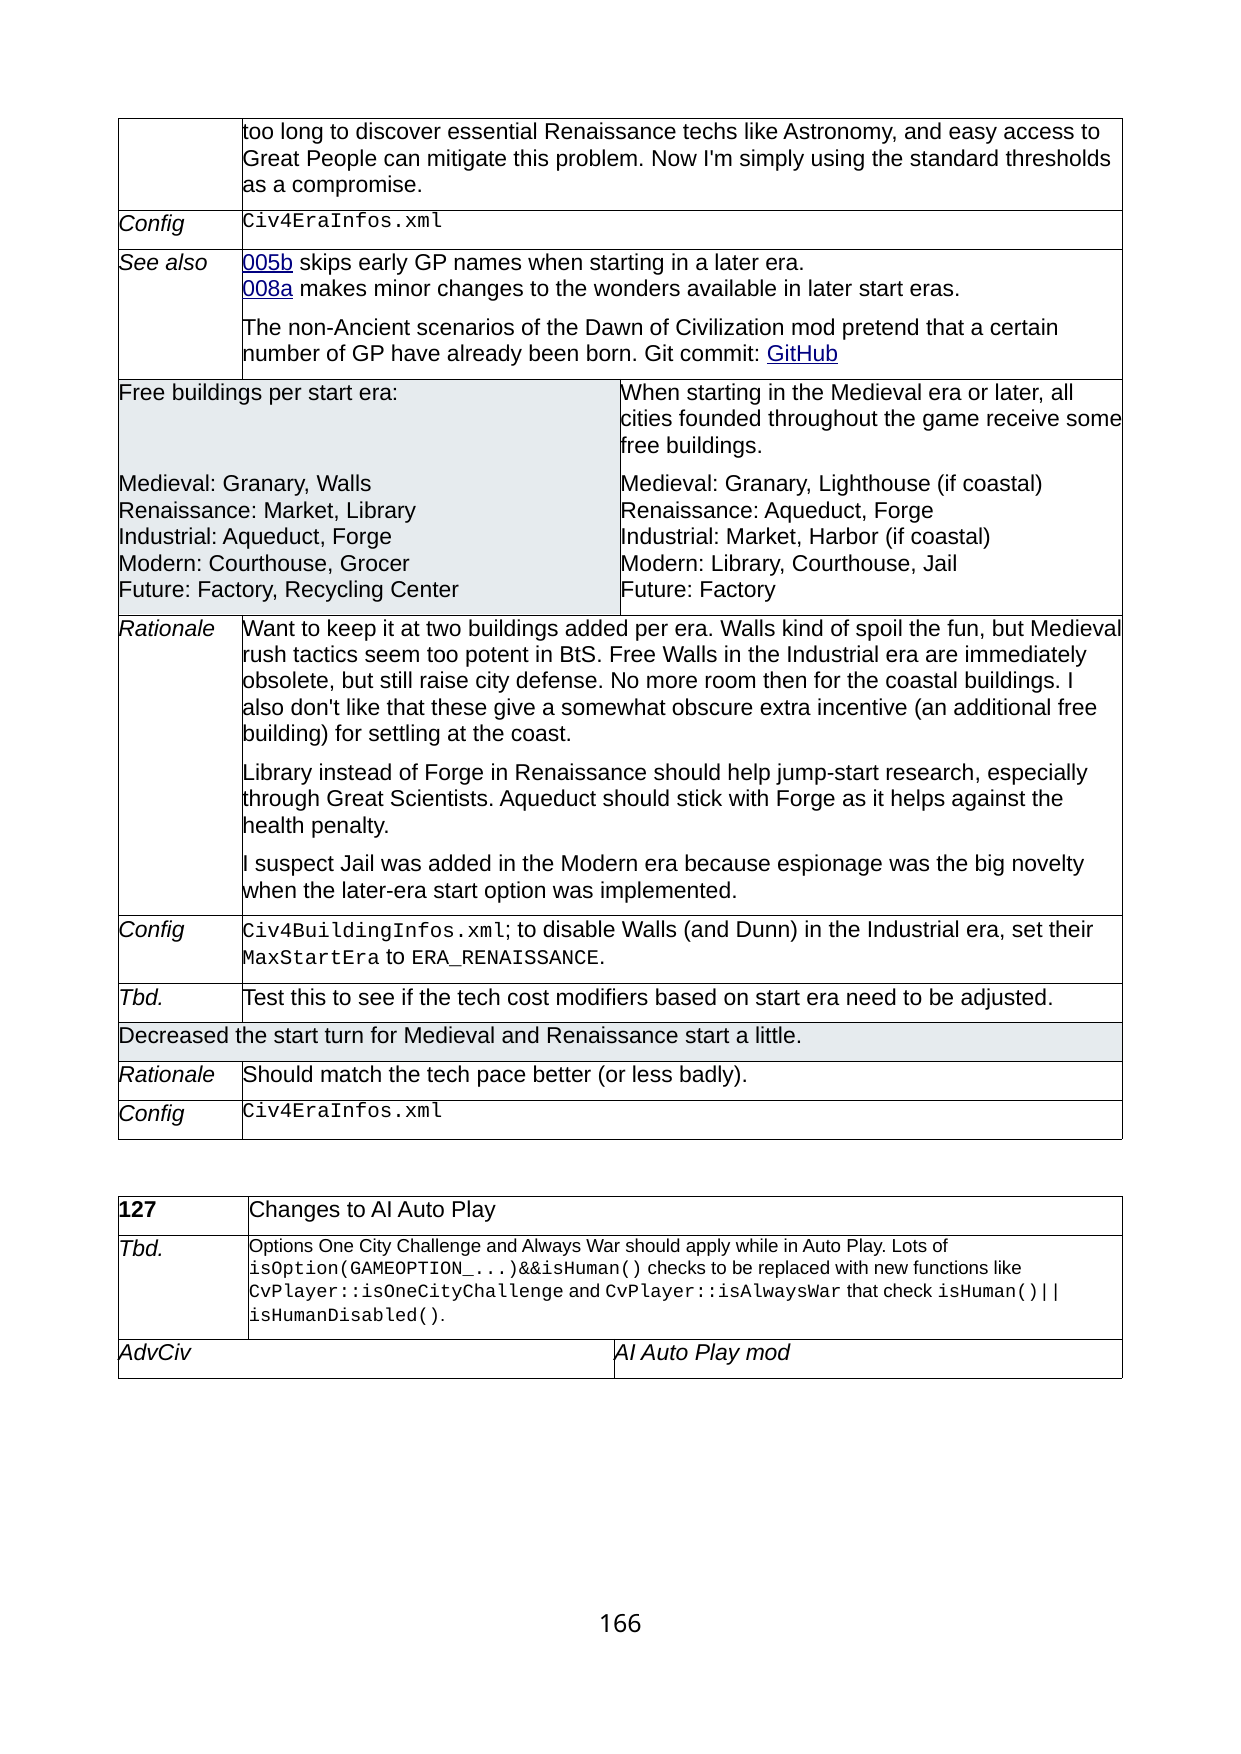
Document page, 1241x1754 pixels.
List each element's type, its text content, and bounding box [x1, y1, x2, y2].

table_cell When starting in the Medieval era or later, all cities founded throughout the game receive some free buildings. Medieval: Granary, Lighthouse (if coastal) Renaissance: Aqueduct, Forge Industrial: Market, Harbor (if coastal) Modern: Library, Courthouse, Jail Future: Factory [621, 380, 1122, 614]
table_cell 005b skips early GP names when starting in a later era. 008a makes minor changes to the wonders available in later start eras. The non-Ancient scenarios of the Dawn of Civilization mod pretend that a certain number of GP have already been born. Git commit: GitHub [243, 250, 1122, 379]
table_cell Civ4EraInfos.xml [243, 211, 1122, 248]
table_cell Civ4BuildingInfos.xml; to disable Walls (and Dunn) in the Industrial era, set their MaxStartEra to ERA_RENAISSANCE. [243, 916, 1122, 983]
table_cell Tbd. [119, 984, 242, 1022]
table_cell Rationale [119, 616, 242, 915]
table_cell Free buildings per start era: Medieval: Granary, Walls Renaissance: Market, Library Industrial: Aqueduct, Forge Modern: Courthouse, Grocer Future: Factory, Recycling Center [119, 380, 620, 614]
table_cell Rationale [119, 1062, 242, 1100]
table_cell Options One City Challenge and Always War should apply while in Auto Play. Lots of isOption(GAMEOPTION_...)&&isHuman() checks to be replaced with new functions like CvPlayer::isOneCityChallenge and CvPlayer::isAlwaysWar that check isHuman()||isHumanDisabled(). [249, 1236, 1122, 1339]
table_cell [119, 119, 242, 210]
table_header 127 [119, 1197, 248, 1235]
table_cell Config [119, 916, 242, 983]
table_cell Should match the tech pace better (or less badly). [243, 1062, 1122, 1100]
table_cell AdvCiv [119, 1340, 614, 1378]
table_cell Civ4EraInfos.xml [243, 1101, 1122, 1139]
table_cell Decreased the start turn for Medieval and Renaissance start a little. [119, 1023, 1122, 1061]
table_cell Test this to see if the tech cost modifiers based on start era need to be adjusted. [243, 984, 1122, 1022]
table_cell AI Auto Play mod [615, 1340, 1122, 1378]
table_cell Config [119, 1101, 242, 1139]
table_cell Config [119, 211, 242, 248]
table_cell See also [119, 250, 242, 379]
table_cell Want to keep it at two buildings added per era. Walls kind of spoil the fun, but Medieval rush tactics seem too potent in BtS. Free Walls in the Industrial era are immediately obsolete, but still raise city defense. No more room then for the coastal buildings. I also don't like that these give a somewhat obscure extra incentive (an additional free building) for settling at the coast. Library instead of Forge in Renaissance should help jump-start research, especially through Great Scientists. Aqueduct should stick with Forge as it helps against the health penalty. I suspect Jail was added in the Modern era because espionage was the big novelty when the later-era start option was implemented. [243, 616, 1122, 915]
table_cell Tbd. [119, 1236, 248, 1339]
table_header Changes to AI Auto Play [249, 1197, 1122, 1235]
table_cell too long to discover essential Renaissance techs like Astronomy, and easy access to Great People can mitigate this problem. Now I'm simply using the standard thresholds as a compromise. [243, 119, 1122, 210]
